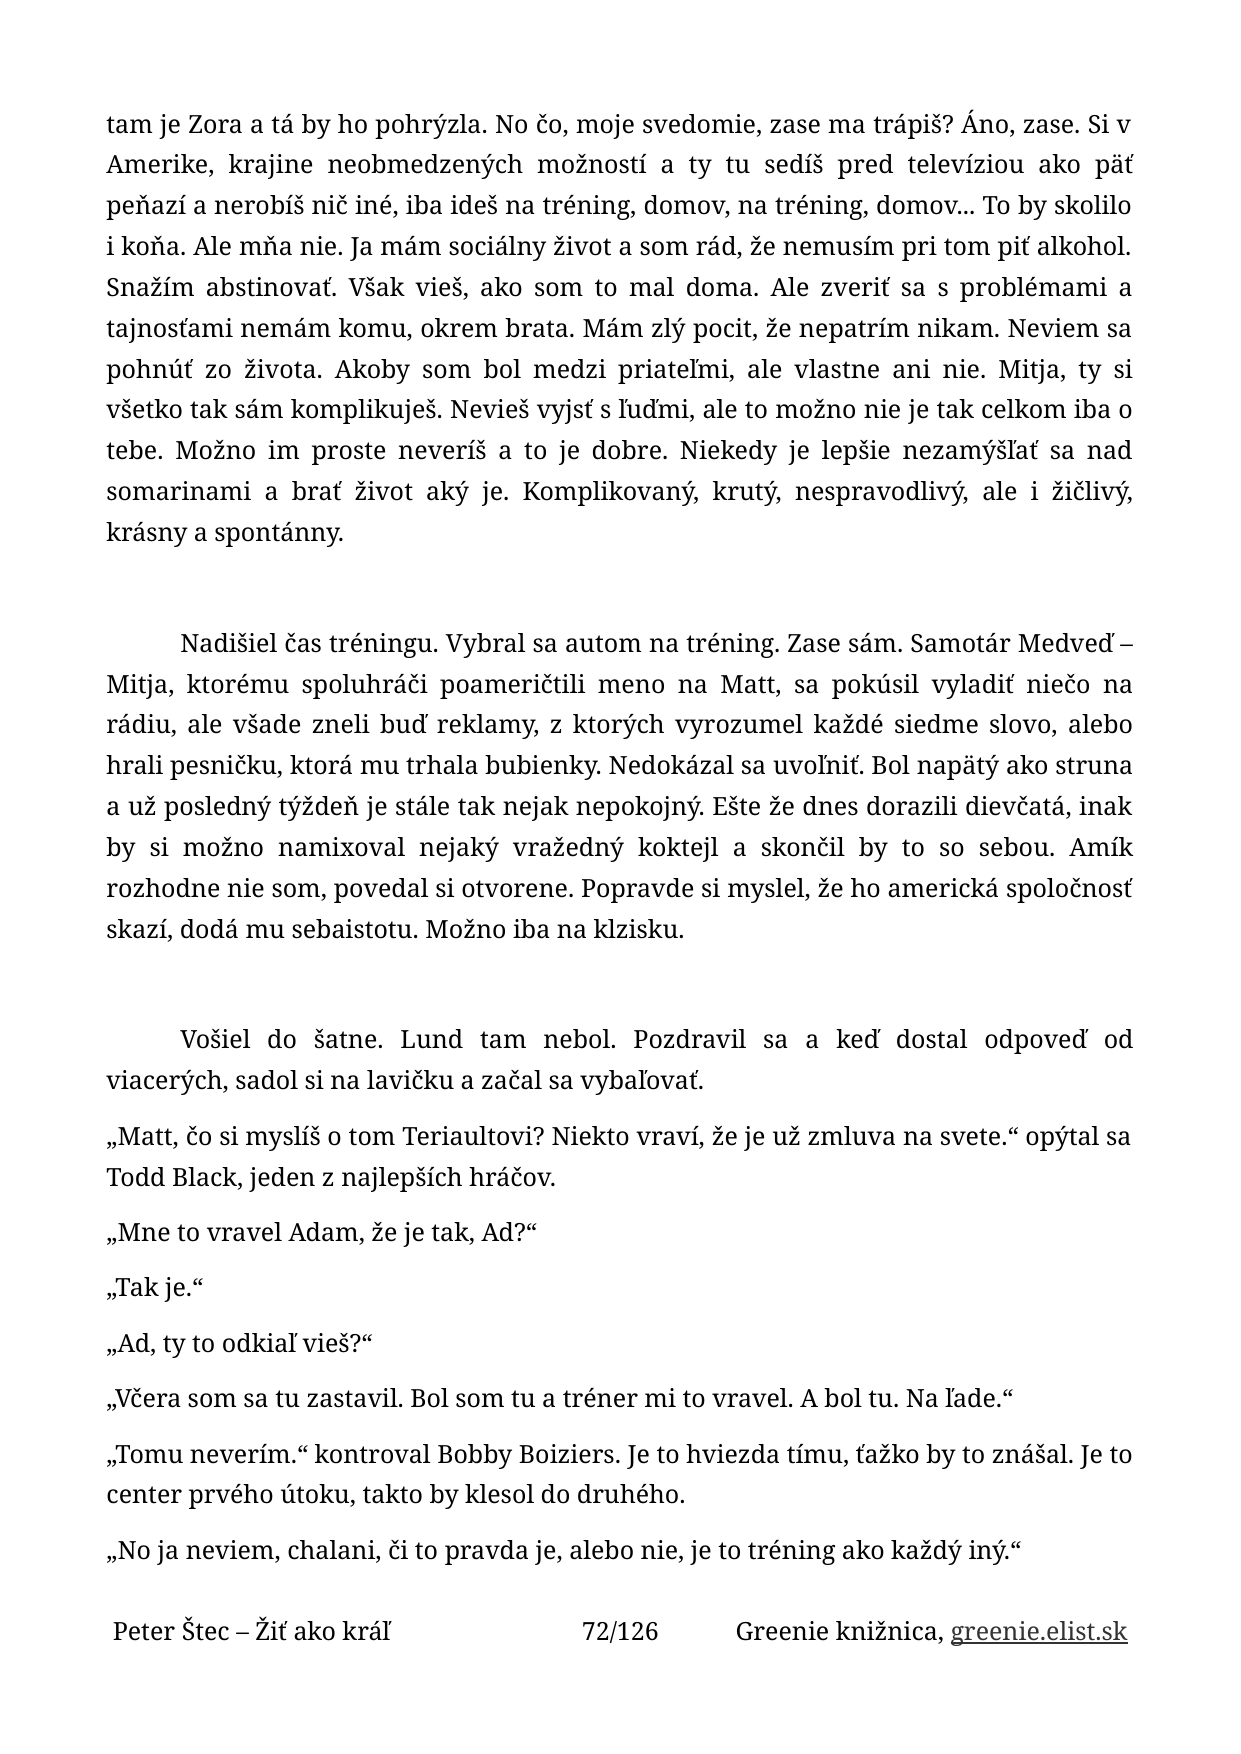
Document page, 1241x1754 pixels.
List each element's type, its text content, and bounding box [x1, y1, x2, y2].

text „Ad, ty to odkiaľ vieš?“ [106, 1325, 1134, 1359]
text tam je Zora a tá by ho pohrýzla. No čo, moje svedomie, zase ma trápiš? Áno, zase. Si v Amerike, krajine neobmedzených možností a ty tu sedíš pred televíziou ako päť peňazí a nerobíš nič iné, iba ideš na tréning, domov, na tréning, domov... To by skolilo i koňa. Ale mňa nie. Ja mám sociálny život a som rád, že nemusím pri tom piť alkohol. Snažím abstinovať. Však vieš, ako som to mal doma. Ale zveriť sa s problémami a tajnosťami nemám komu, okrem brata. Mám zlý pocit, že nepatrím nikam. Neviem sa pohnúť zo života. Akoby som bol medzi priateľmi, ale vlastne ani nie. Mitja, ty si všetko tak sám komplikuješ. Nevieš vyjsť s ľuďmi, ale to možno nie je tak celkom iba o tebe. Možno im proste neveríš a to je dobre. Niekedy je lepšie nezamýšľať sa nad somarinami a brať život aký je. Komplikovaný, krutý, nespravodlivý, ale i žičlivý, krásny a spontánny. [106, 106, 1134, 549]
text Nadišiel čas tréningu. Vybral sa autom na tréning. Zase sám. Samotár Medveď – Mitja, ktorému spoluhráči poameričtili meno na Matt, sa pokúsil vyladiť niečo na rádiu, ale všade zneli buď reklamy, z ktorých vyrozumel každé siedme slovo, alebo hrali pesničku, ktorá mu trhala bubienky. Nedokázal sa uvoľniť. Bol napätý ako struna a už posledný týždeň je stále tak nejak nepokojný. Ešte že dnes dorazili dievčatá, inak by si možno namixoval nejaký vražedný koktejl a skončil by to so sebou. Amík rozhodne nie som, povedal si otvorene. Popravde si myslel, že ho americká spoločnosť skazí, dodá mu sebaistotu. Možno iba na klzisku. [106, 625, 1134, 945]
text „No ja neviem, chalani, či to pravda je, alebo nie, je to tréning ako každý iný.“ [106, 1532, 1134, 1567]
text Vošiel do šatne. Lund tam nebol. Pozdravil sa a keď dostal odpoveď od viacerých, sadol si na lavičku a začal sa vybaľovať. [106, 1022, 1134, 1097]
text „Mne to vravel Adam, že je tak, Ad?“ [106, 1214, 1134, 1249]
text „Včera som sa tu zastavil. Bol som tu a tréner mi to vravel. A bol tu. Na ľade.“ [106, 1381, 1134, 1415]
text „Tomu neverím.“ kontroval Bobby Boiziers. Je to hviezda tímu, ťažko by to znášal. Je to center prvého útoku, takto by klesol do druhého. [106, 1436, 1134, 1511]
text „Matt, čo si myslíš o tom Teriaultovi? Niekto vraví, že je už zmluva na svete.“ opýtal sa Todd Black, jeden z najlepších hráčov. [106, 1118, 1134, 1193]
text „Tak je.“ [106, 1270, 1134, 1304]
